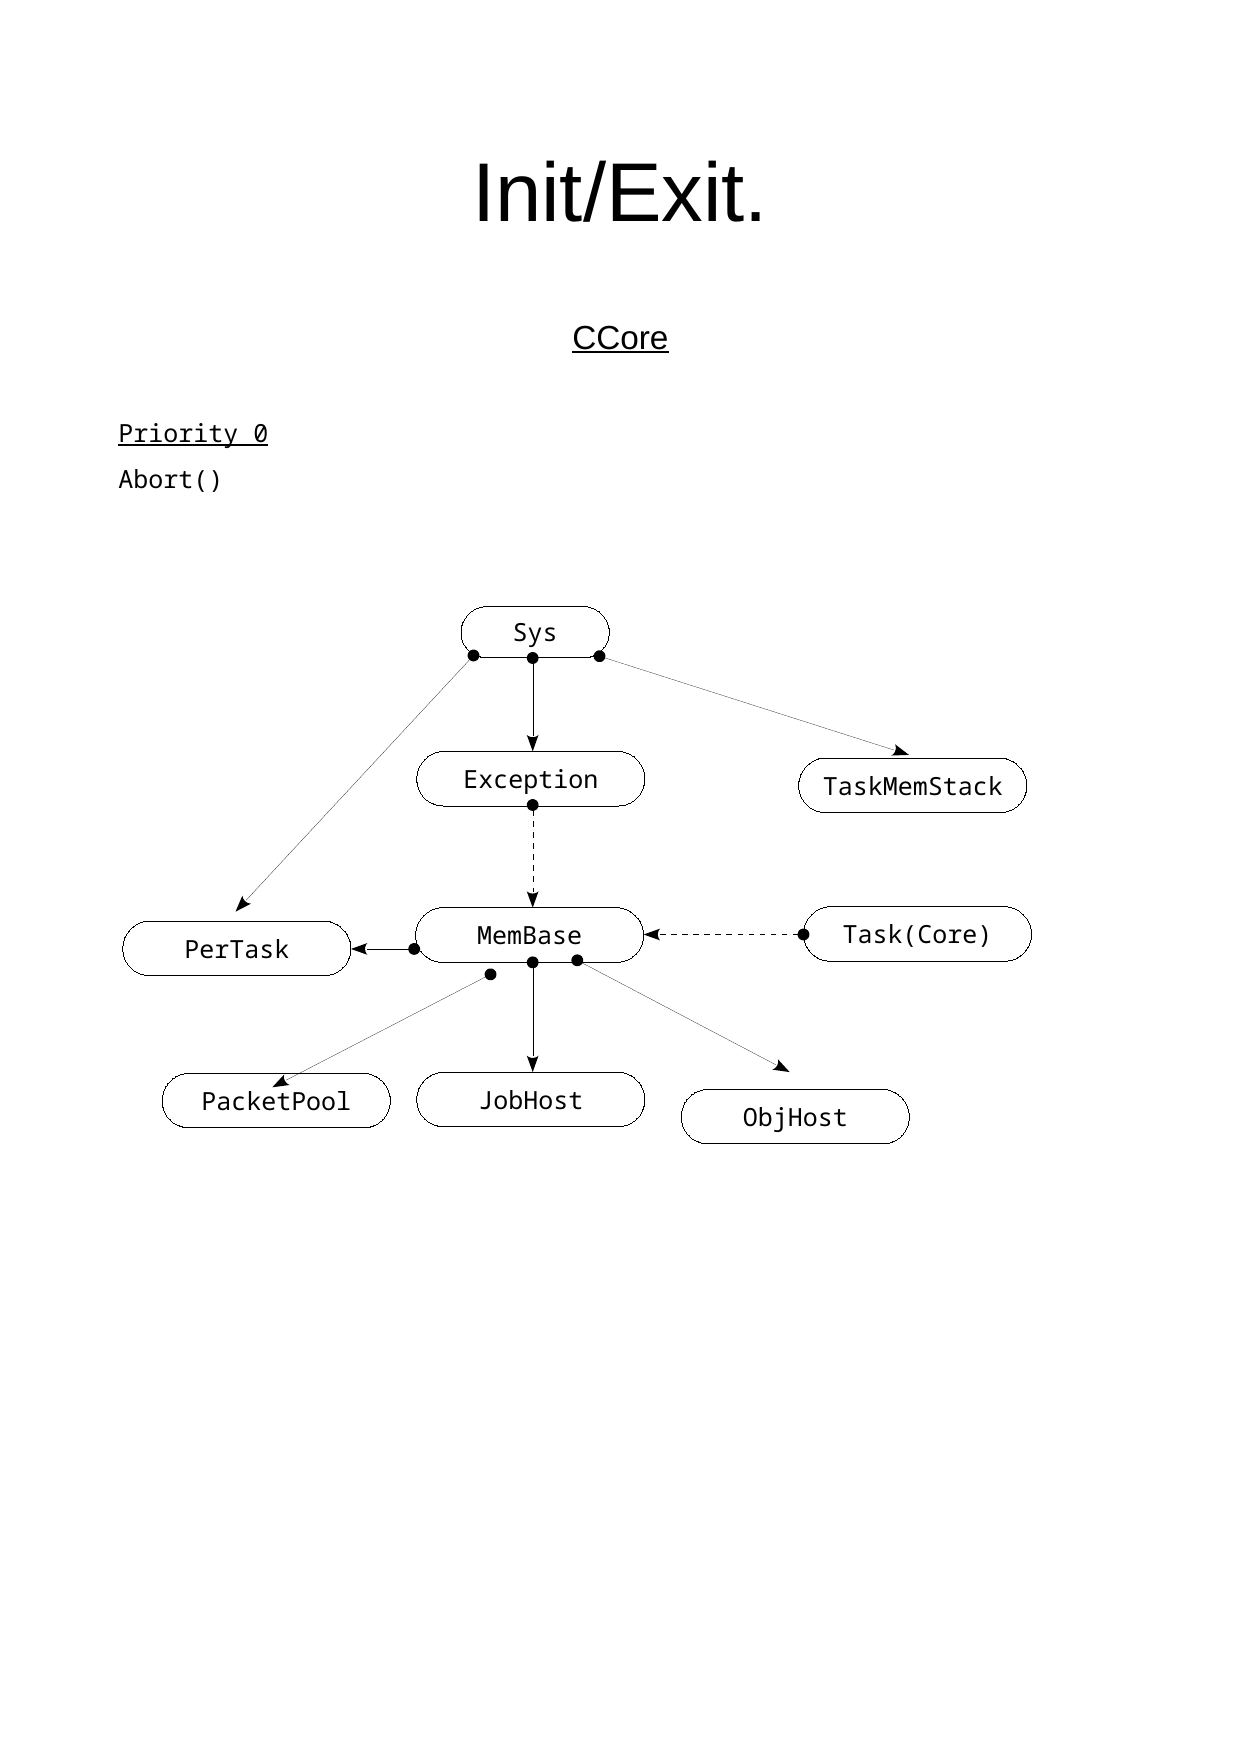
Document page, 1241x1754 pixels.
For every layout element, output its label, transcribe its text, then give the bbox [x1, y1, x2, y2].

subtitle CCore [118, 318, 1122, 356]
text Priority 0 [118, 415, 1122, 449]
title Init/Exit. [118, 143, 1122, 239]
text Abort() [118, 462, 1122, 496]
